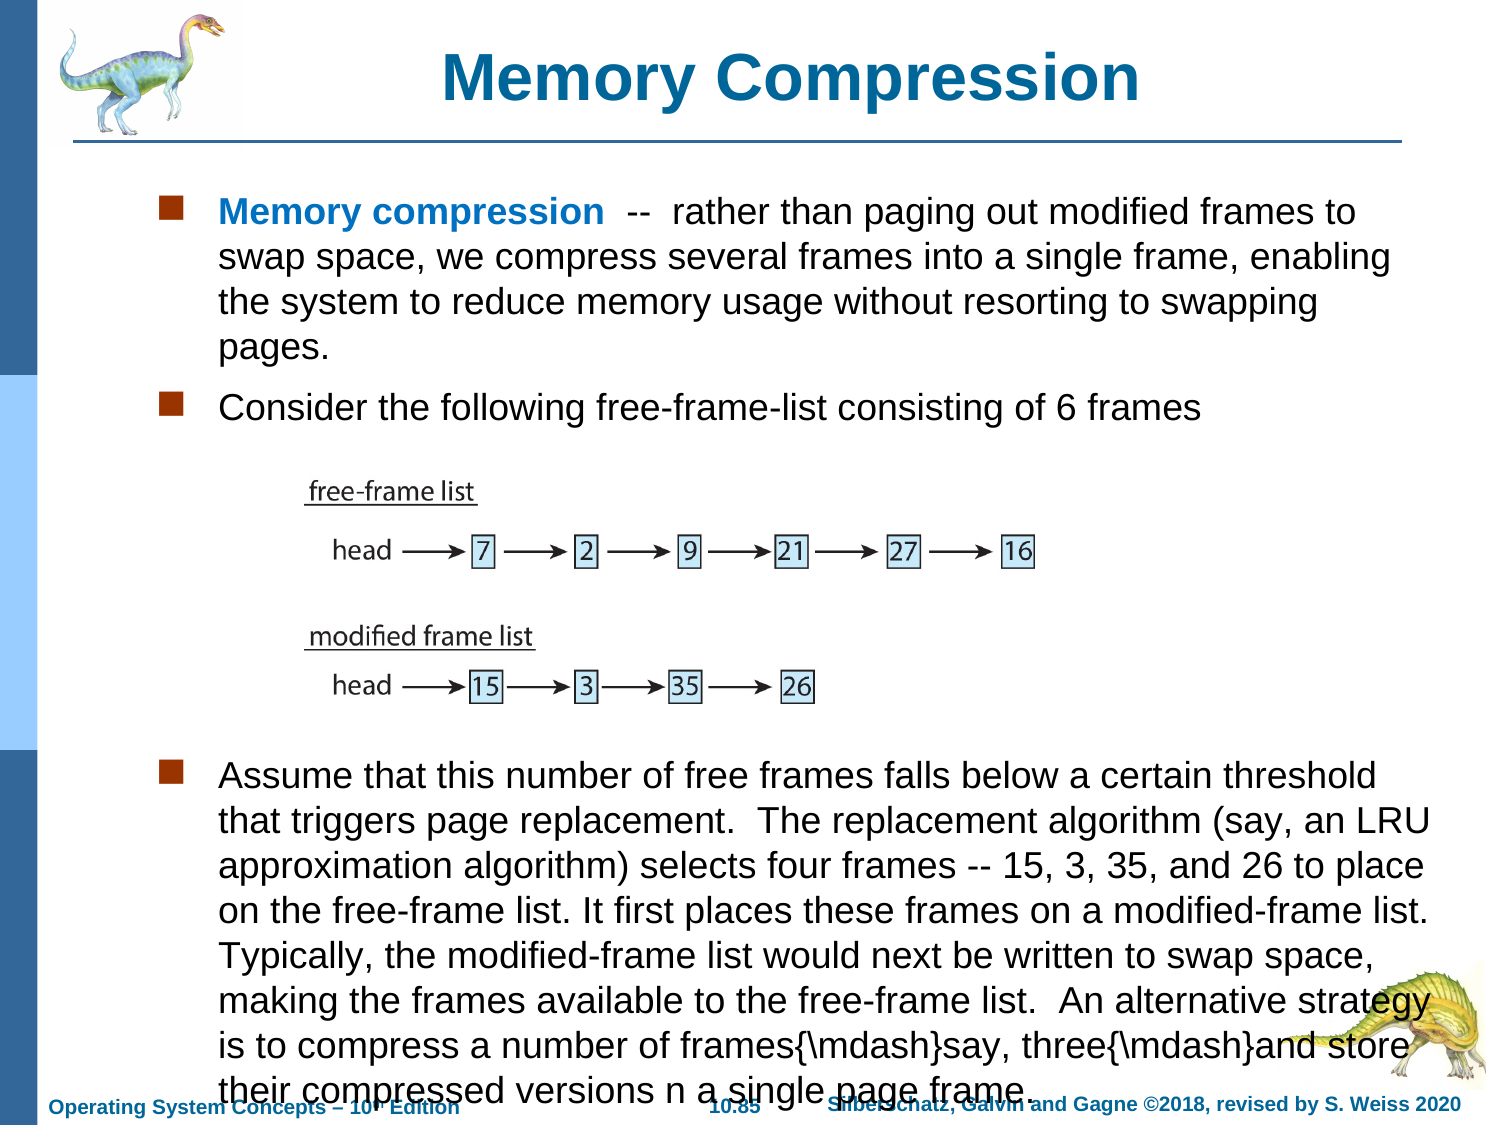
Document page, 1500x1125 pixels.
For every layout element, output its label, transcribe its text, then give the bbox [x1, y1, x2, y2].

picture [46, 0, 243, 149]
picture [1457, 959, 1486, 1090]
title Memory Compression [158, 26, 1425, 122]
picture [304, 476, 1035, 704]
list Memory compression -- rather than paging out modified frames to swap space, we compress several frames into a single frame, enabling the system to reduce memory usage without resorting to swapping pages. Consider the following free-frame-list consisting of 6 frames Assume that this number of free frames falls below a certain threshold that triggers page replacement. The replacement algorithm (say, an LRU approximation algorithm) selects four frames -- 15, 3, 35, and 26 to place on the free-frame list. It first places these frames on a modified-frame list. Typically, the modified-frame list would next be written to swap space, making the frames available to the free-frame list. An alternative strategy is to compress a number of frames{\mdash}say, three{\mdash}and store their compressed versions n a single page frame. [146, 179, 1457, 1125]
